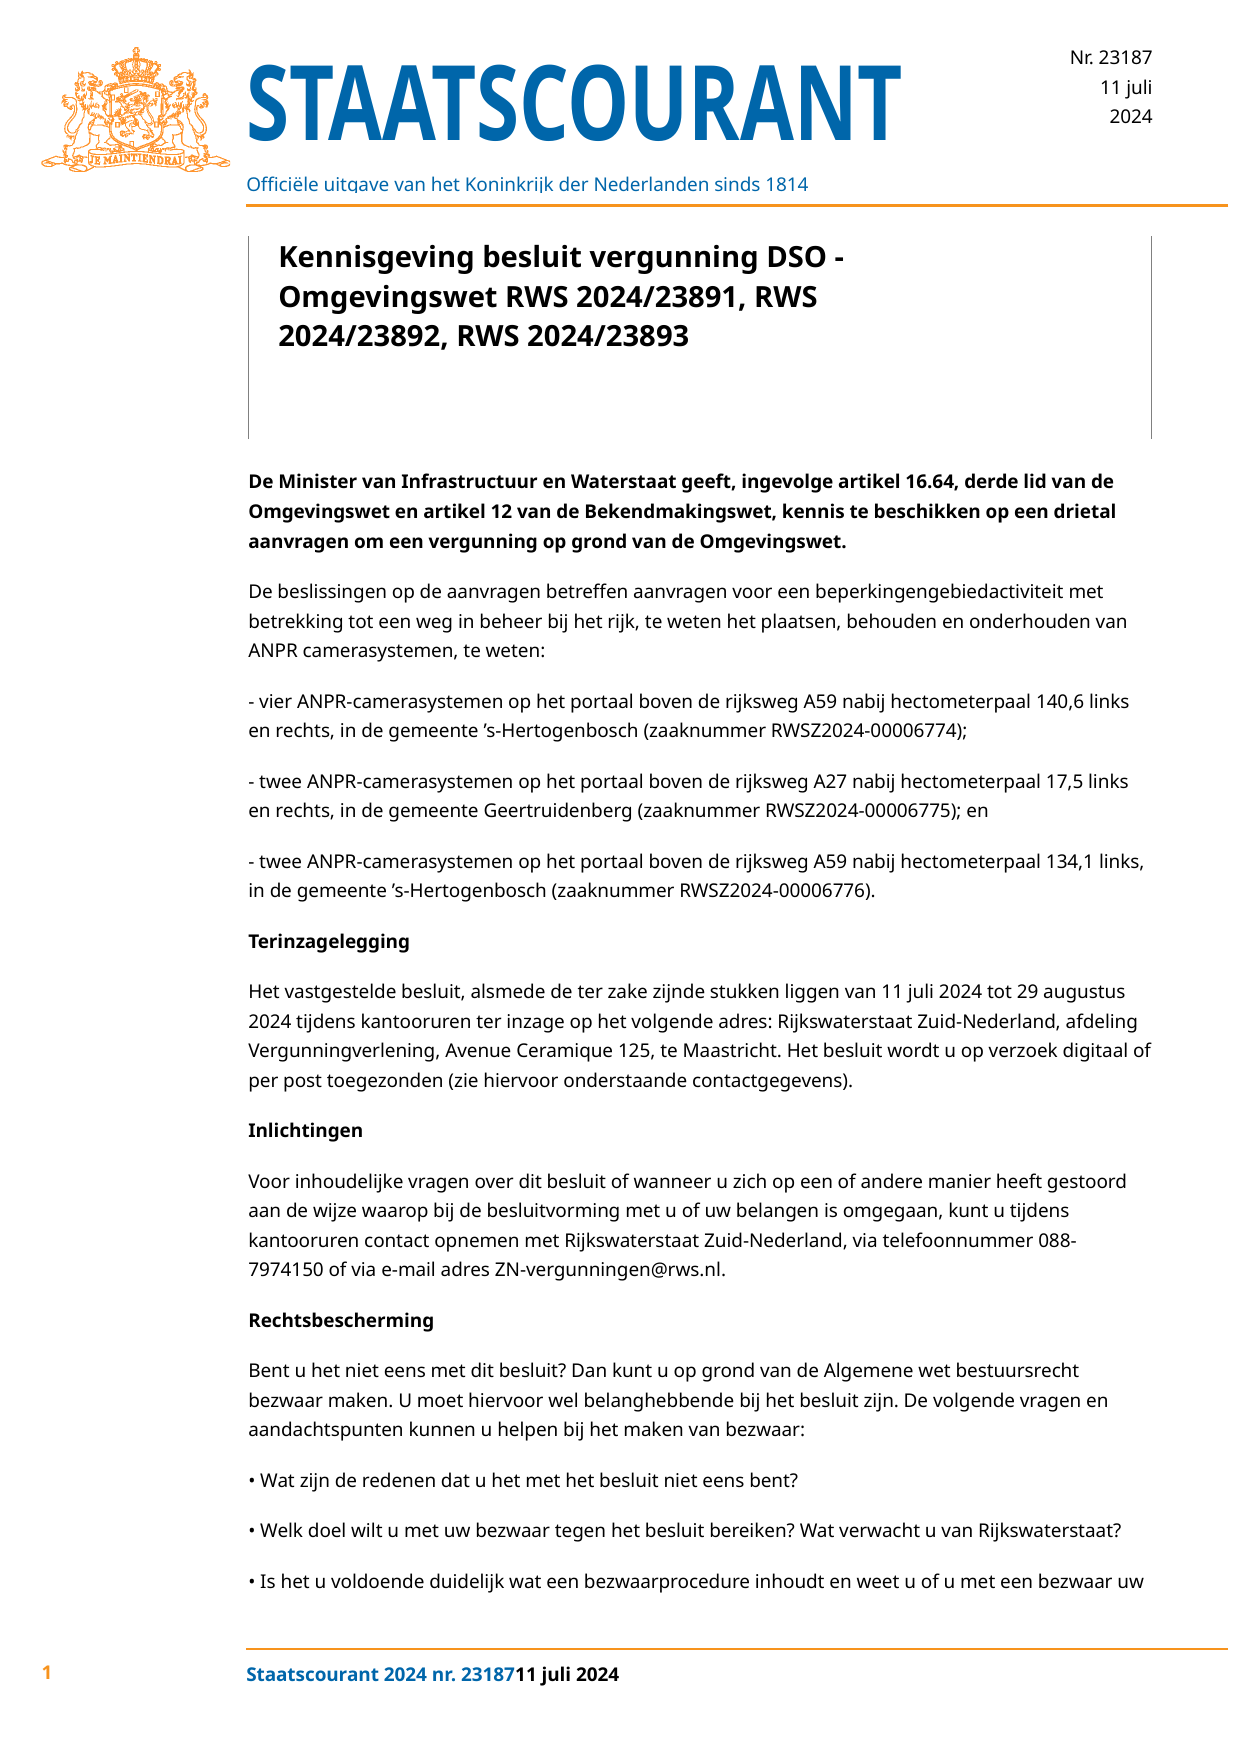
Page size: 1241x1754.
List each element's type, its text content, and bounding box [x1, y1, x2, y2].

text - twee ANPR-camerasystemen op het portaal boven de rijksweg A59 nabij hectometerpaal 134,1 links, in de gemeente ’s-Hertogenbosch (zaaknummer RWSZ2024-00006776). [248, 848, 1152, 903]
text De Minister van Infrastructuur en Waterstaat geeft, ingevolge artikel 16.64, derde lid van de Omgevingswet en artikel 12 van de Bekendmakingswet, kennis te beschikken op een drietal aanvragen om een vergunning op grond van de Omgevingswet. [248, 469, 1152, 553]
table_header [850, 414, 1151, 439]
text Voor inhoudelijke vragen over dit besluit of wanneer u zich op een of andere manier heeft gestoord aan de wijze waarop bij de besluitvorming met u of uw belangen is omgegaan, kunt u tijdens kantooruren contact opnemen met Rijkswaterstaat Zuid-Nederland, via telefoonnummer 088-7974150 of via e-mail adres ZN-vergunningen@rws.nl. [248, 1168, 1152, 1282]
text • Is het u voldoende duidelijk wat een bezwaarprocedure inhoudt en weet u of u met een bezwaar uw [248, 1568, 1152, 1593]
table_header [850, 236, 912, 413]
text De beslissingen op de aanvragen betreffen aanvragen voor een beperkingengebiedactiviteit met betrekking tot een weg in beheer bij het rijk, te weten het plaatsen, behouden en onderhouden van ANPR camerasystemen, te weten: [248, 578, 1152, 663]
picture [41, 47, 231, 172]
text Bent u het niet eens met dit besluit? Dan kunt u op grond van de Algemene wet bestuursrecht bezwaar maken. U moet hiervoor wel belanghebbende bij het besluit zijn. De volgende vragen en aandachtspunten kunnen u helpen bij het maken van bezwaar: [248, 1357, 1152, 1442]
table_header [1090, 236, 1151, 413]
text - twee ANPR-camerasystemen op het portaal boven de rijksweg A27 nabij hectometerpaal 17,5 links en rechts, in de gemeente Geertruidenberg (zaaknummer RWSZ2024-00006775); en [248, 768, 1152, 823]
text - vier ANPR-camerasystemen op het portaal boven de rijksweg A59 nabij hectometerpaal 140,6 links en rechts, in de gemeente ’s-Hertogenbosch (zaaknummer RWSZ2024-00006774); [248, 688, 1152, 743]
table_header Kennisgeving besluit vergunning DSO - Omgevingswet RWS 2024/23891, RWS 2024/23892, RWS 2024/23893 [249, 236, 850, 439]
text Inlichtingen [248, 1117, 1152, 1143]
text • Wat zijn de redenen dat u het met het besluit niet eens bent? [248, 1467, 1152, 1493]
text Rechtsbescherming [248, 1307, 1152, 1333]
text Het vastgestelde besluit, alsmede de ter zake zijnde stukken liggen van 11 juli 2024 tot 29 augustus 2024 tijdens kantooruren ter inzage op het volgende adres: Rijkswaterstaat Zuid-Nederland, afdeling Vergunningverlening, Avenue Ceramique 125, te Maastricht. Het besluit wordt u op verzoek digitaal of per post toegezonden (zie hiervoor onderstaande contactgegevens). [248, 978, 1152, 1093]
text Terinzagelegging [248, 928, 1152, 953]
text • Welk doel wilt u met uw bezwaar tegen het besluit bereiken? Wat verwacht u van Rijkswaterstaat? [248, 1517, 1152, 1543]
picture [912, 236, 1090, 414]
